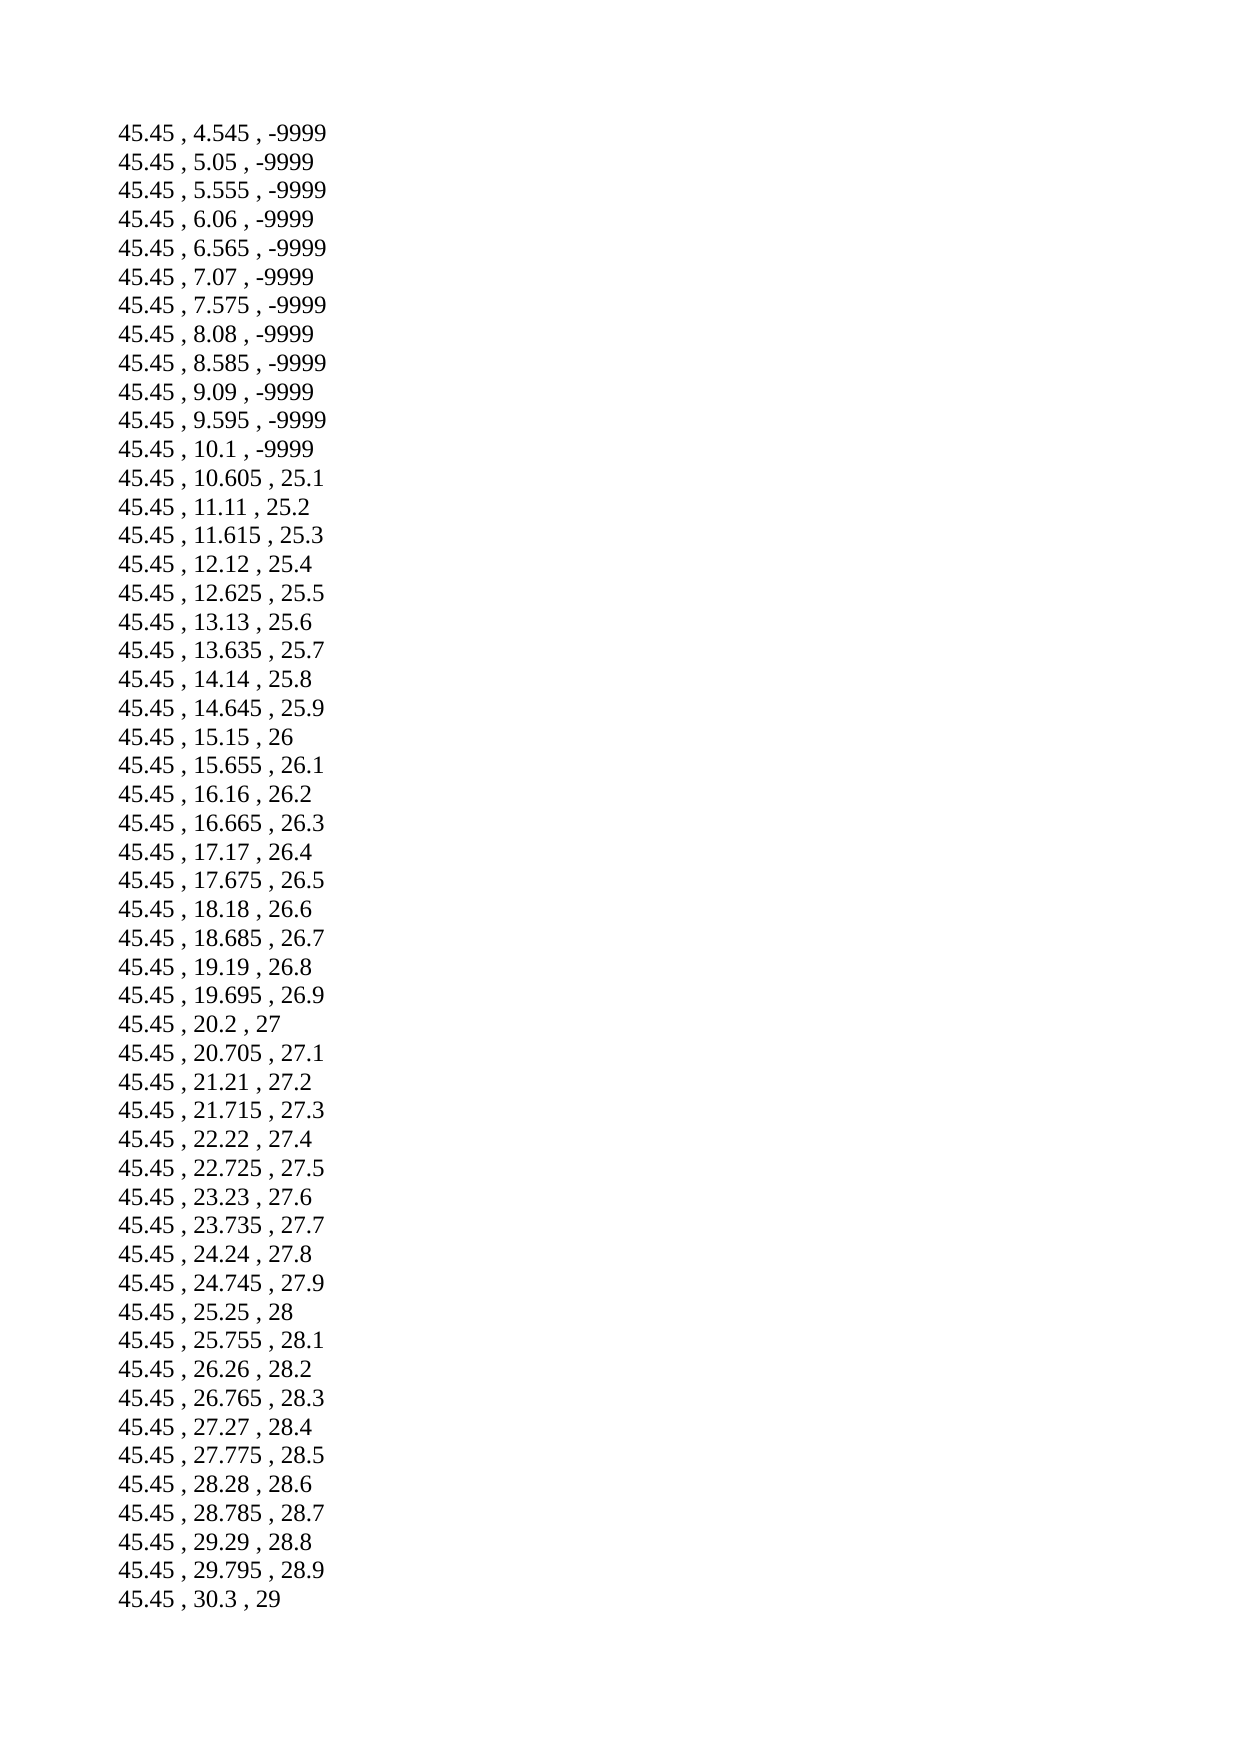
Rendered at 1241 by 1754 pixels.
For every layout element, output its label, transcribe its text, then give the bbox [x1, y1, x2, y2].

text 45.45 , 20.2 , 27 [118, 1009, 1122, 1038]
text 45.45 , 26.765 , 28.3 [118, 1383, 1122, 1412]
text 45.45 , 20.705 , 27.1 [118, 1038, 1122, 1067]
text 45.45 , 18.18 , 26.6 [118, 894, 1122, 923]
text 45.45 , 14.14 , 25.8 [118, 664, 1122, 693]
text 45.45 , 13.635 , 25.7 [118, 636, 1122, 664]
text 45.45 , 5.555 , -9999 [118, 176, 1122, 204]
text 45.45 , 21.21 , 27.2 [118, 1067, 1122, 1096]
text 45.45 , 10.605 , 25.1 [118, 463, 1122, 492]
text 45.45 , 5.05 , -9999 [118, 147, 1122, 176]
text 45.45 , 17.675 , 26.5 [118, 866, 1122, 894]
text 45.45 , 29.29 , 28.8 [118, 1527, 1122, 1556]
text 45.45 , 6.06 , -9999 [118, 204, 1122, 233]
text 45.45 , 17.17 , 26.4 [118, 837, 1122, 866]
text 45.45 , 29.795 , 28.9 [118, 1556, 1122, 1584]
text 45.45 , 8.585 , -9999 [118, 348, 1122, 377]
text 45.45 , 22.22 , 27.4 [118, 1124, 1122, 1153]
text 45.45 , 15.15 , 26 [118, 722, 1122, 751]
text 45.45 , 14.645 , 25.9 [118, 693, 1122, 722]
text 45.45 , 11.615 , 25.3 [118, 521, 1122, 549]
text 45.45 , 25.755 , 28.1 [118, 1326, 1122, 1354]
text 45.45 , 24.745 , 27.9 [118, 1268, 1122, 1297]
text 45.45 , 6.565 , -9999 [118, 233, 1122, 262]
text 45.45 , 16.16 , 26.2 [118, 779, 1122, 808]
text 45.45 , 19.19 , 26.8 [118, 952, 1122, 981]
text 45.45 , 10.1 , -9999 [118, 434, 1122, 463]
text 45.45 , 25.25 , 28 [118, 1297, 1122, 1326]
text 45.45 , 16.665 , 26.3 [118, 808, 1122, 837]
text 45.45 , 21.715 , 27.3 [118, 1096, 1122, 1124]
text 45.45 , 19.695 , 26.9 [118, 981, 1122, 1009]
text 45.45 , 23.23 , 27.6 [118, 1182, 1122, 1211]
text 45.45 , 24.24 , 27.8 [118, 1239, 1122, 1268]
text 45.45 , 9.595 , -9999 [118, 406, 1122, 434]
text 45.45 , 7.07 , -9999 [118, 262, 1122, 291]
text 45.45 , 18.685 , 26.7 [118, 923, 1122, 952]
text 45.45 , 26.26 , 28.2 [118, 1354, 1122, 1383]
text 45.45 , 23.735 , 27.7 [118, 1211, 1122, 1239]
text 45.45 , 27.27 , 28.4 [118, 1412, 1122, 1441]
text 45.45 , 9.09 , -9999 [118, 377, 1122, 406]
text 45.45 , 27.775 , 28.5 [118, 1441, 1122, 1469]
text 45.45 , 11.11 , 25.2 [118, 492, 1122, 521]
text 45.45 , 12.625 , 25.5 [118, 578, 1122, 607]
text 45.45 , 13.13 , 25.6 [118, 607, 1122, 636]
text 45.45 , 15.655 , 26.1 [118, 751, 1122, 779]
text 45.45 , 4.545 , -9999 [118, 118, 1122, 147]
text 45.45 , 7.575 , -9999 [118, 291, 1122, 319]
text 45.45 , 8.08 , -9999 [118, 319, 1122, 348]
text 45.45 , 30.3 , 29 [118, 1584, 1122, 1613]
text 45.45 , 28.28 , 28.6 [118, 1469, 1122, 1498]
text 45.45 , 12.12 , 25.4 [118, 549, 1122, 578]
text 45.45 , 22.725 , 27.5 [118, 1153, 1122, 1182]
text 45.45 , 28.785 , 28.7 [118, 1498, 1122, 1527]
